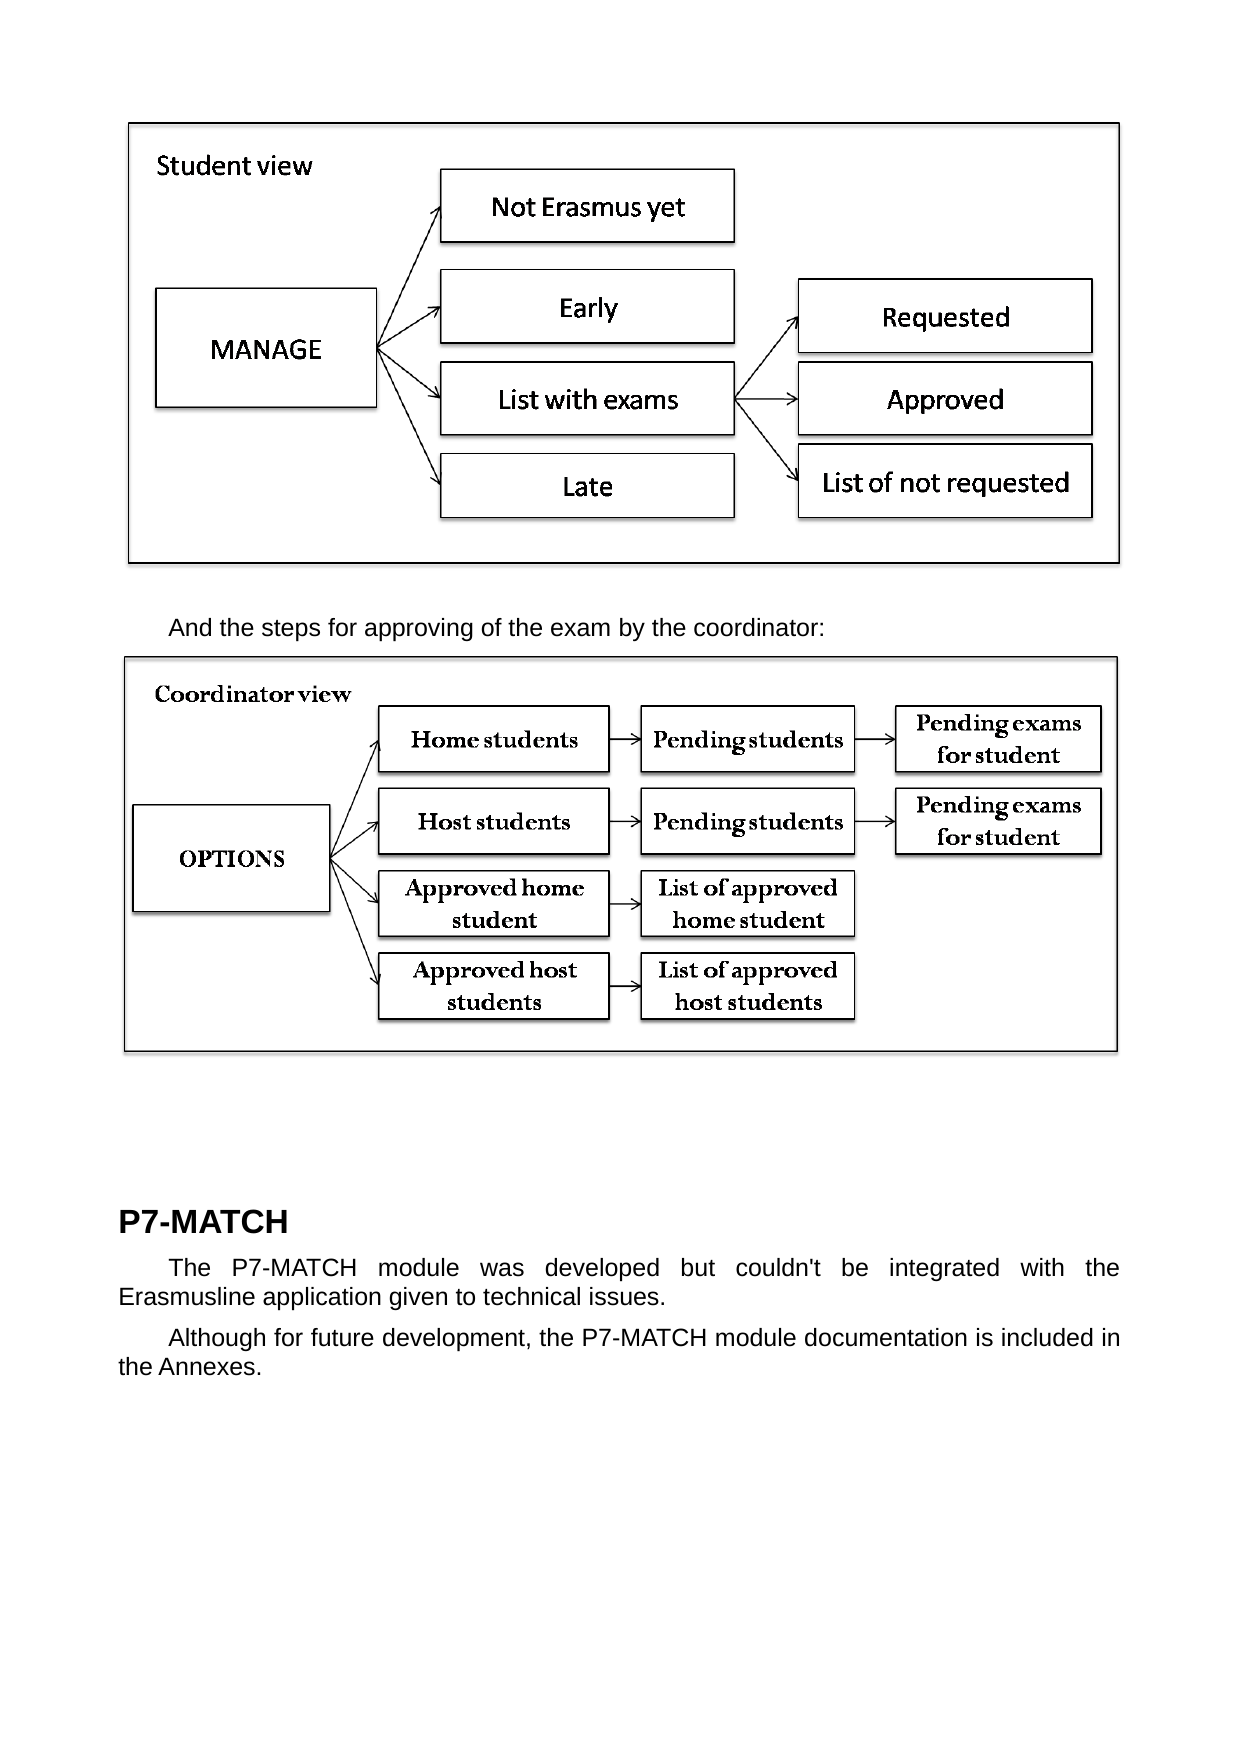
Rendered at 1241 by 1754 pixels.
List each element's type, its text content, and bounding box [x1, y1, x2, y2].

text The P7-MATCH module was developed but couldn't be integrated with the Erasmusline application given to technical issues. [118, 1253, 1122, 1311]
picture [118, 654, 1123, 1060]
text And the steps for approving of the exam by the coordinator: [118, 613, 1122, 642]
subtitle P7-MATCH [118, 1202, 1122, 1241]
text Although for future development, the P7-MATCH module documentation is included in the Annexes. [118, 1323, 1122, 1381]
picture [121, 118, 1126, 572]
